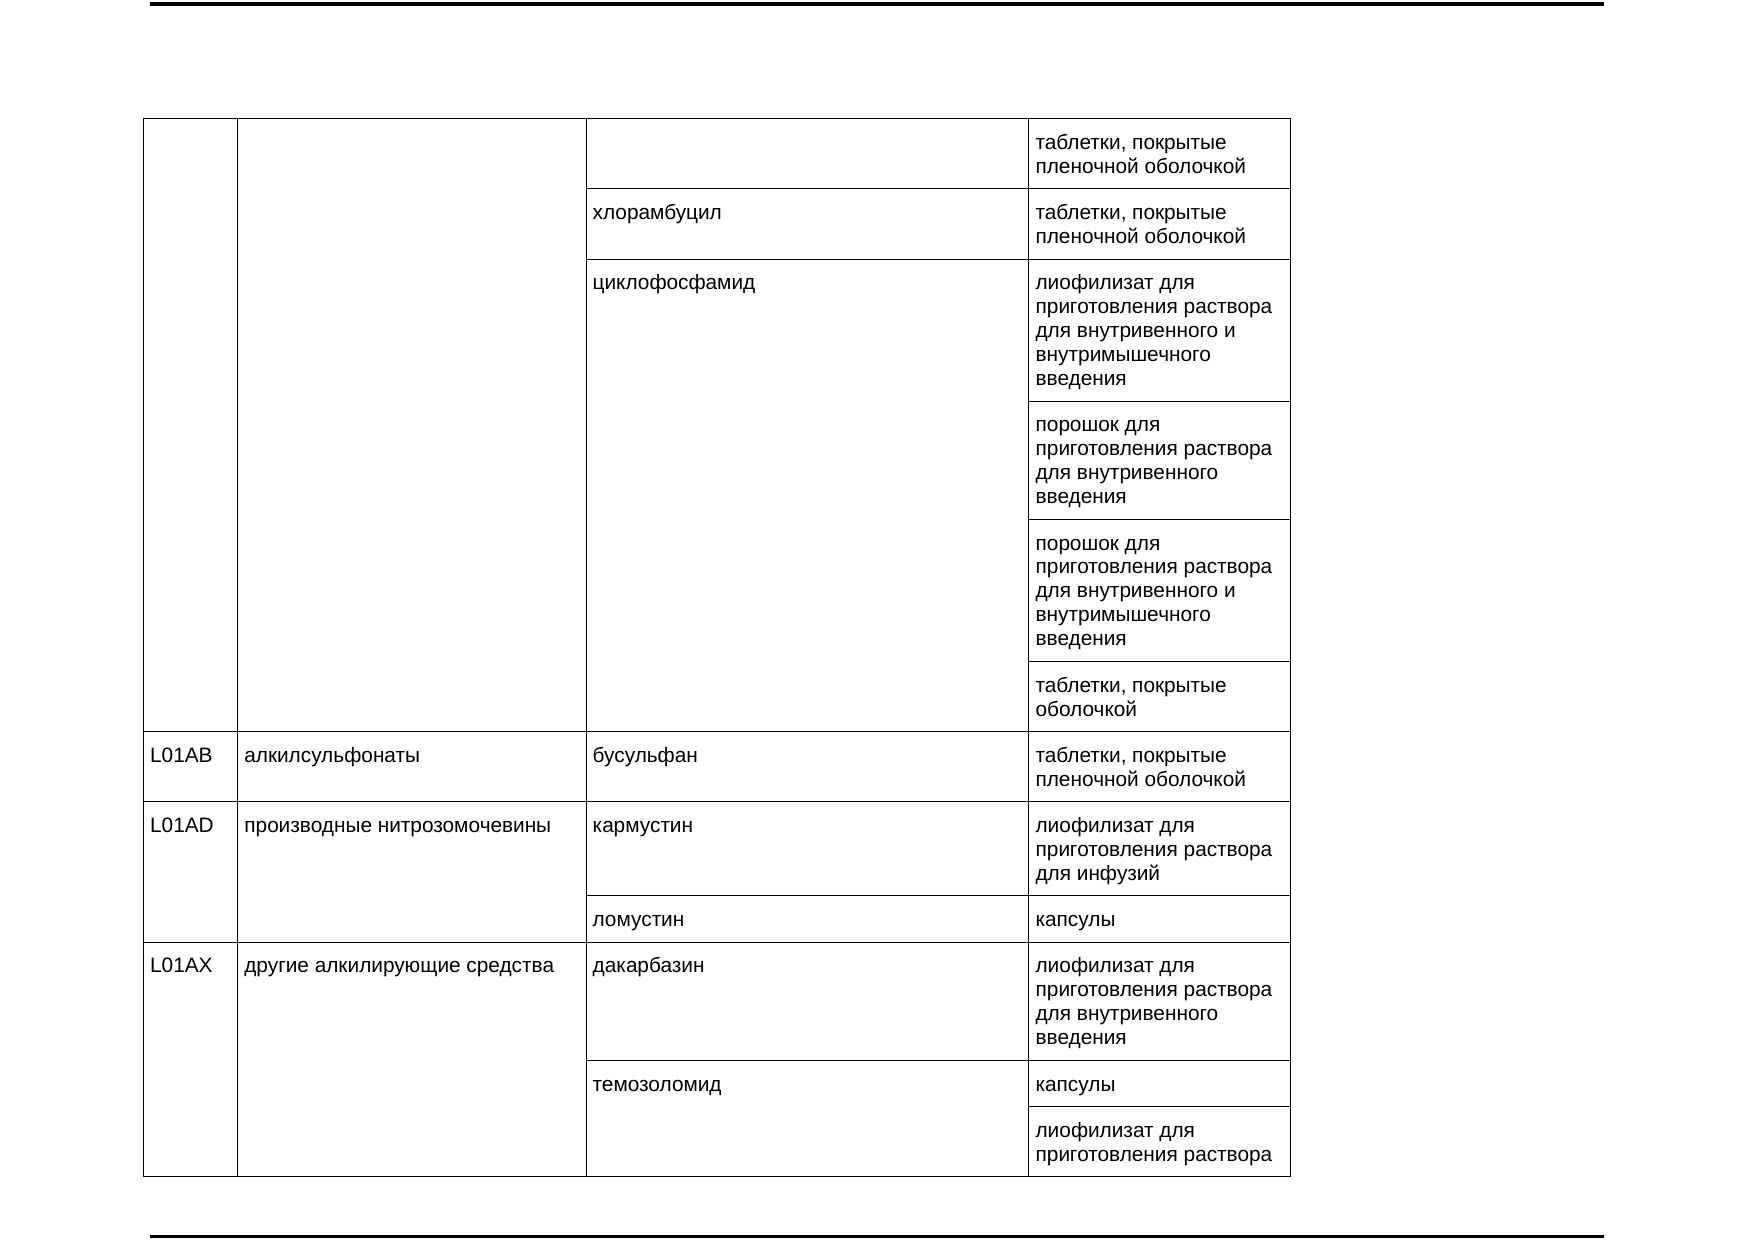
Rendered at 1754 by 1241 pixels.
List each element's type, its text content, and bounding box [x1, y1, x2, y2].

table_cell таблетки, покрытые пленочной оболочкой [1029, 189, 1290, 258]
table_cell порошок для приготовления раствора для внутривенного введения [1029, 402, 1290, 519]
table_cell L01AX [144, 943, 237, 1176]
table_cell [587, 119, 1028, 188]
table_cell L01AD [144, 802, 237, 942]
table_cell L01AB [144, 732, 237, 801]
table_cell производные нитрозомочевины [238, 802, 586, 942]
table_cell таблетки, покрытые пленочной оболочкой [1029, 119, 1290, 188]
table_cell циклофосфамид [587, 260, 1028, 731]
table_cell таблетки, покрытые оболочкой [1029, 662, 1290, 731]
table_cell порошок для приготовления раствора для внутривенного и внутримышечного введения [1029, 520, 1290, 661]
table_cell лиофилизат для приготовления раствора для внутривенного введения [1029, 943, 1290, 1060]
table_cell бусульфан [587, 732, 1028, 801]
table_cell [238, 119, 586, 731]
table_cell кармустин [587, 802, 1028, 895]
table_cell ломустин [587, 896, 1028, 942]
table_cell алкилсульфонаты [238, 732, 586, 801]
table_cell другие алкилирующие средства [238, 943, 586, 1176]
table_cell капсулы [1029, 1061, 1290, 1106]
table_cell капсулы [1029, 896, 1290, 942]
table_cell темозоломид [587, 1061, 1028, 1176]
table_cell таблетки, покрытые пленочной оболочкой [1029, 732, 1290, 801]
table_cell [144, 119, 237, 731]
table_cell лиофилизат для приготовления раствора для внутривенного и внутримышечного введения [1029, 260, 1290, 401]
table_cell хлорамбуцил [587, 189, 1028, 258]
table_cell дакарбазин [587, 943, 1028, 1060]
table_cell лиофилизат для приготовления раствора [1029, 1107, 1290, 1176]
table_cell лиофилизат для приготовления раствора для инфузий [1029, 802, 1290, 895]
